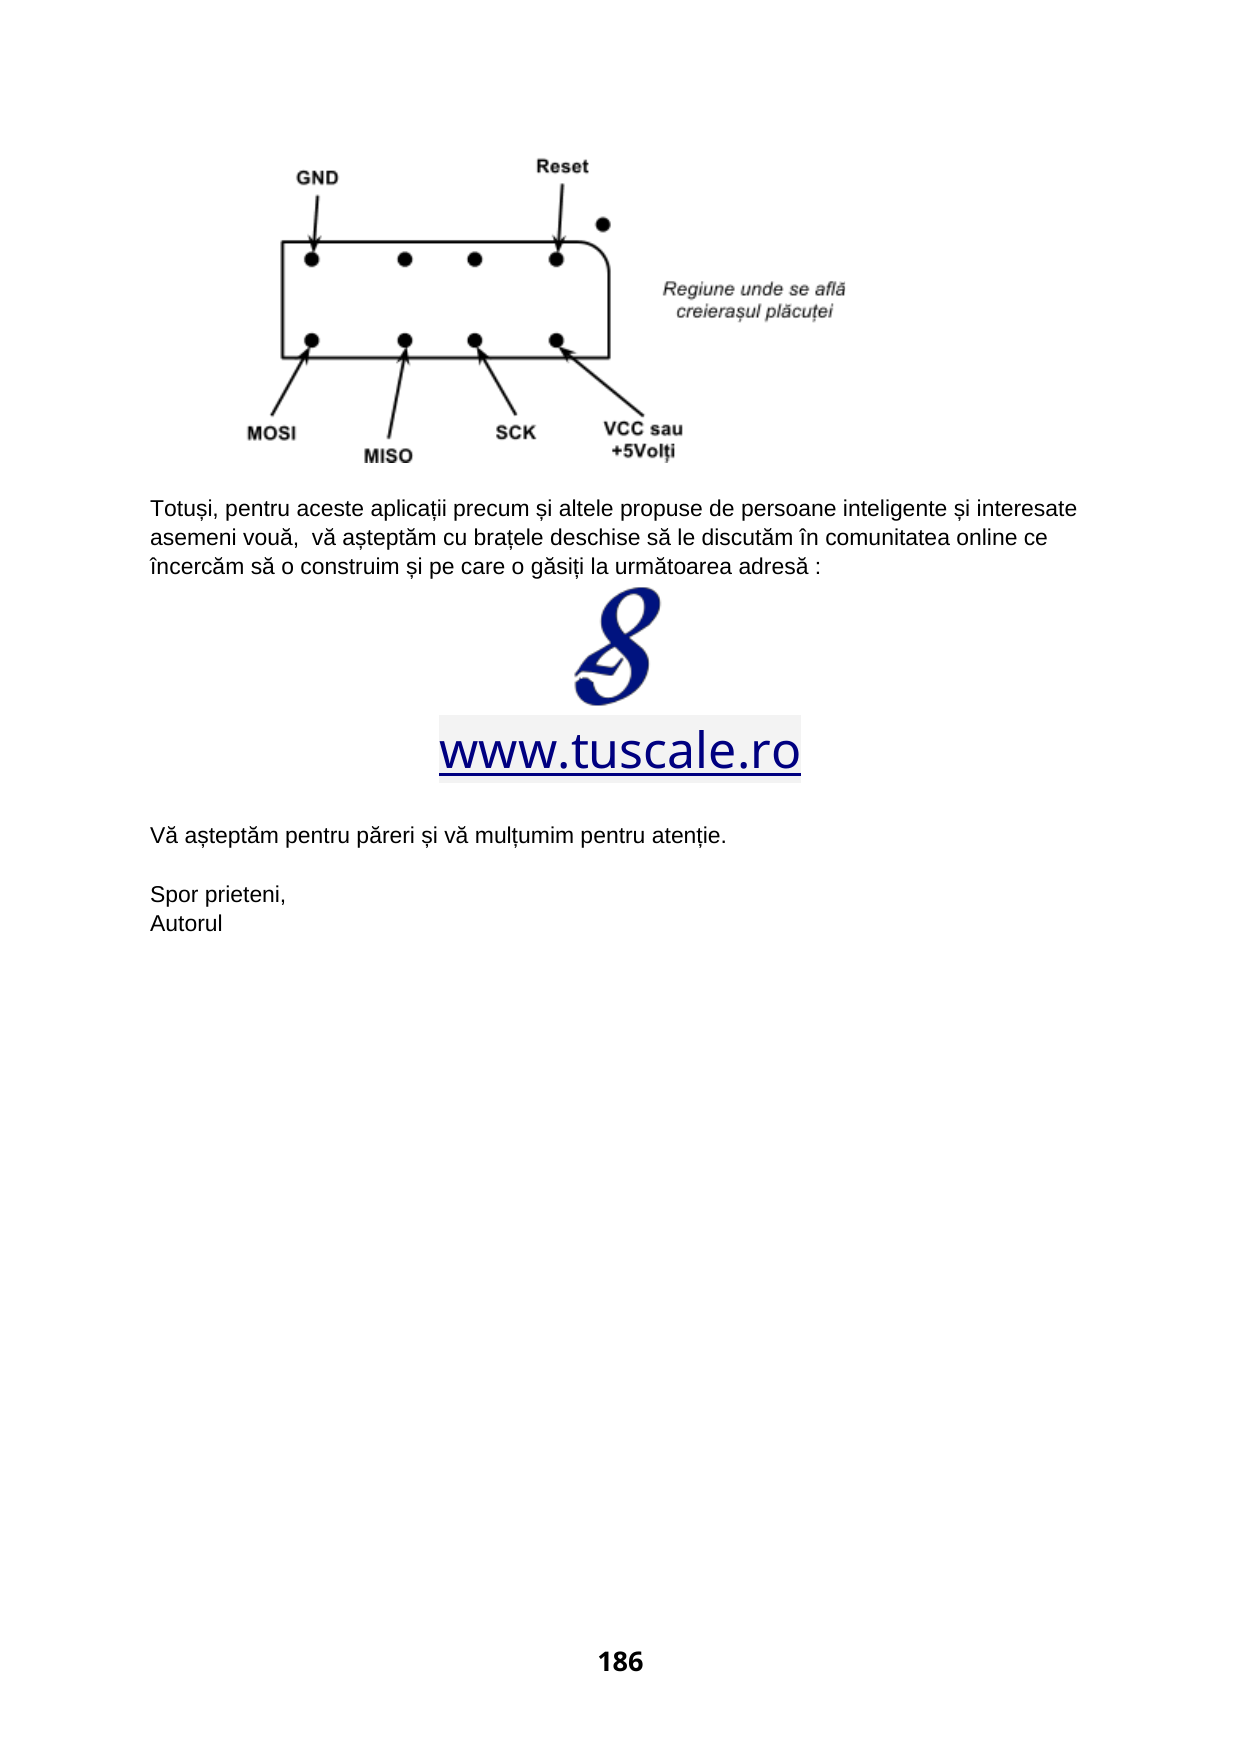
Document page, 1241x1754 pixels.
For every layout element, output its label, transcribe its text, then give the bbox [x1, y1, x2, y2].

text Spor prieteni, [150, 882, 1091, 907]
text Vă așteptăm pentru păreri și vă mulțumim pentru atenție. [150, 823, 1091, 849]
picture [225, 150, 846, 463]
picture [570, 583, 671, 712]
text Autorul [150, 911, 1091, 937]
text Totuși, pentru aceste aplicații precum și altele propuse de persoane inteligente și interesate asemeni vouă, vă așteptăm cu brațele deschise să le discutăm în comunitatea online ce încercăm să o construim și pe care o găsiți la următoarea adresă : [150, 495, 1091, 580]
text www.tuscale.ro [150, 715, 1091, 783]
